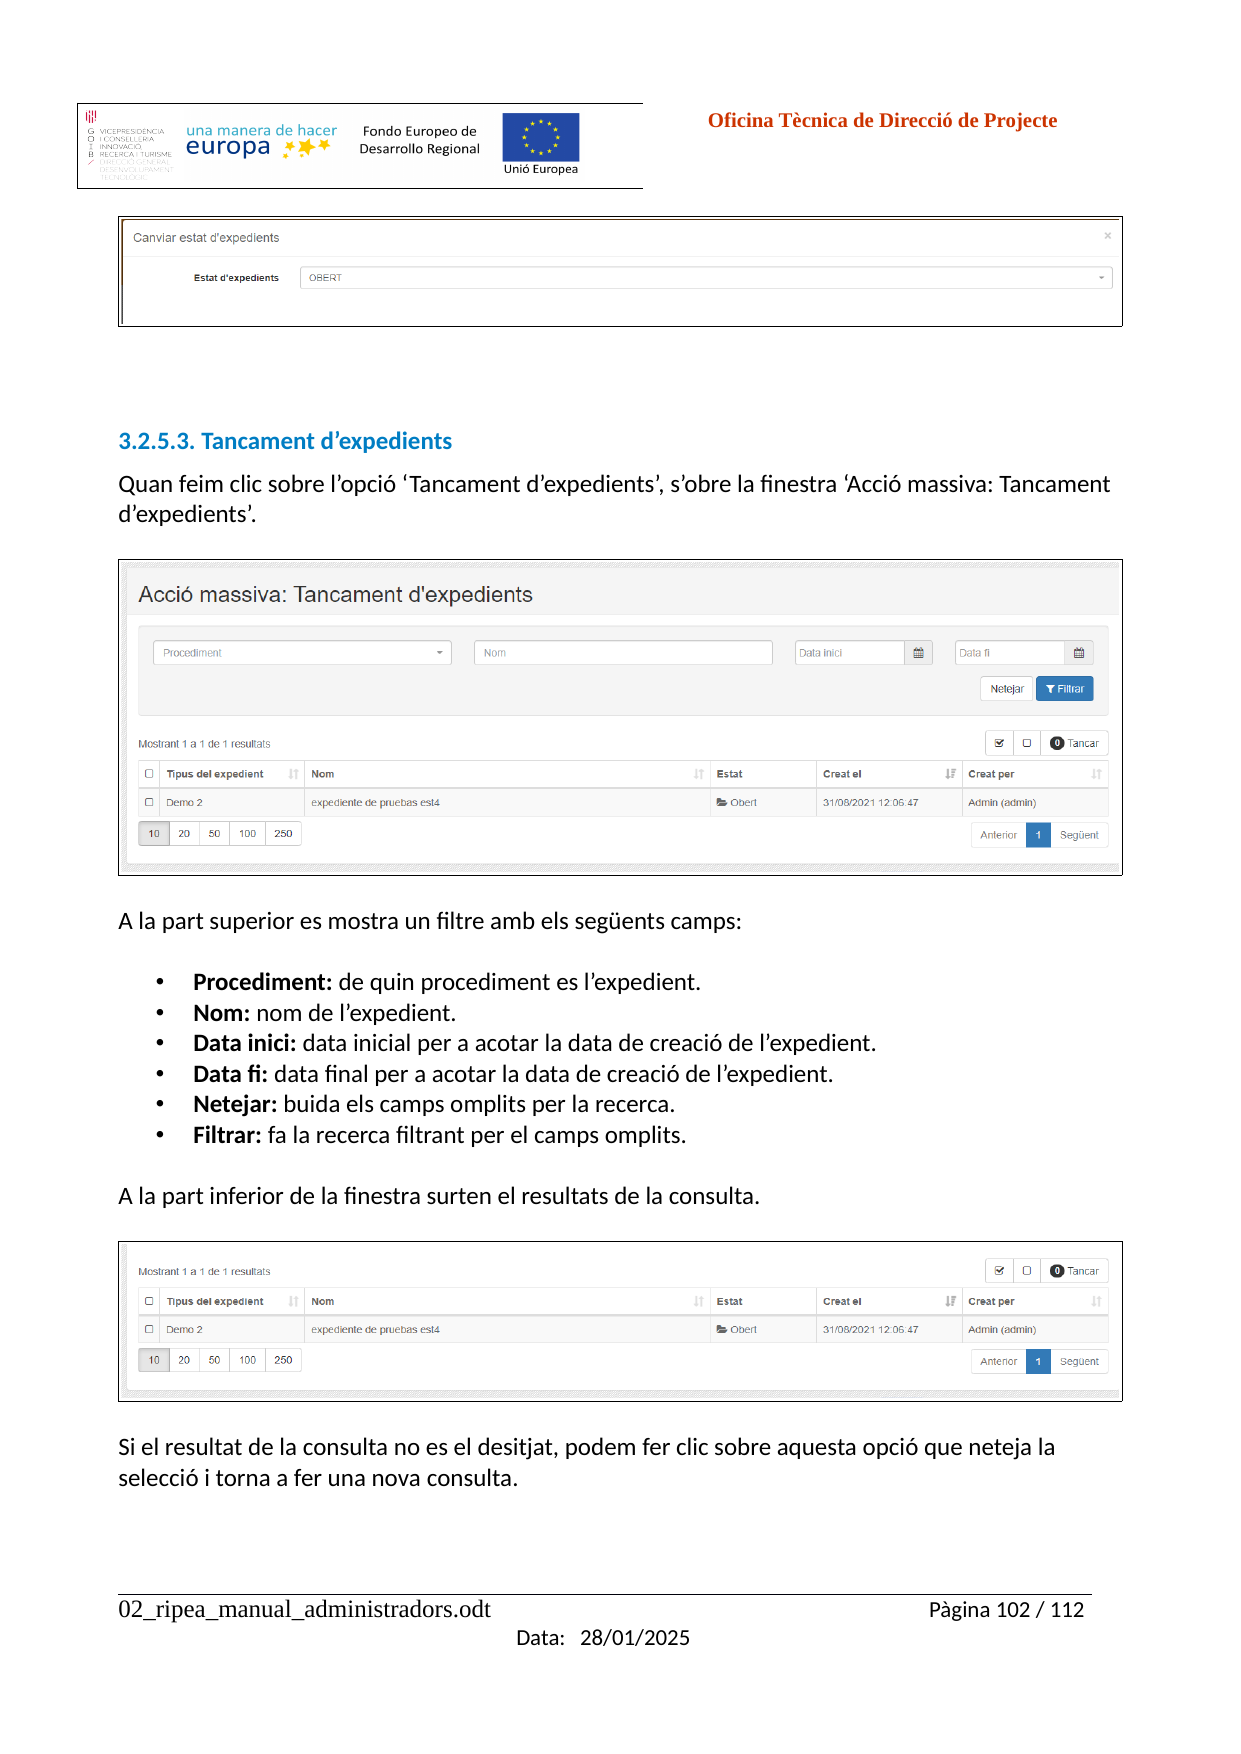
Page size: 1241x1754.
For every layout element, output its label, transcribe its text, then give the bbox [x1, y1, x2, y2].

list Filtrar: fa la recerca filtrant per el camps omplits. [156, 1119, 1122, 1149]
list Procediment: de quin procediment es l’expedient. [156, 966, 1122, 997]
picture [121, 219, 1119, 324]
picture [82, 108, 178, 182]
text A la part inferior de la finestra surten el resultats de la consulta. [118, 1180, 1122, 1211]
subtitle 3.2.5.3. Tancament d’expedients [118, 425, 1122, 455]
picture [184, 108, 585, 182]
text Si el resultat de la consulta no es el desitjat, podem fer clic sobre aquesta opció que neteja la selecció i torna a fer una nova consulta. [118, 1431, 1122, 1492]
list Data inici: data inicial per a acotar la data de creació de l’expedient. [156, 1027, 1122, 1058]
text Quan feim clic sobre l’opció ‘Tancament d’expedients’, s’obre la finestra ‘Acció massiva: Tancament d’expedients’. [118, 468, 1122, 529]
list Data fi: data final per a acotar la data de creació de l’expedient. [156, 1058, 1122, 1088]
list Netejar: buida els camps omplits per la recerca. [156, 1088, 1122, 1119]
text A la part superior es mostra un filtre amb els següents camps: [118, 905, 1122, 936]
picture [121, 562, 1119, 872]
picture [121, 1244, 1119, 1398]
list Nom: nom de l’expedient. [156, 997, 1122, 1027]
